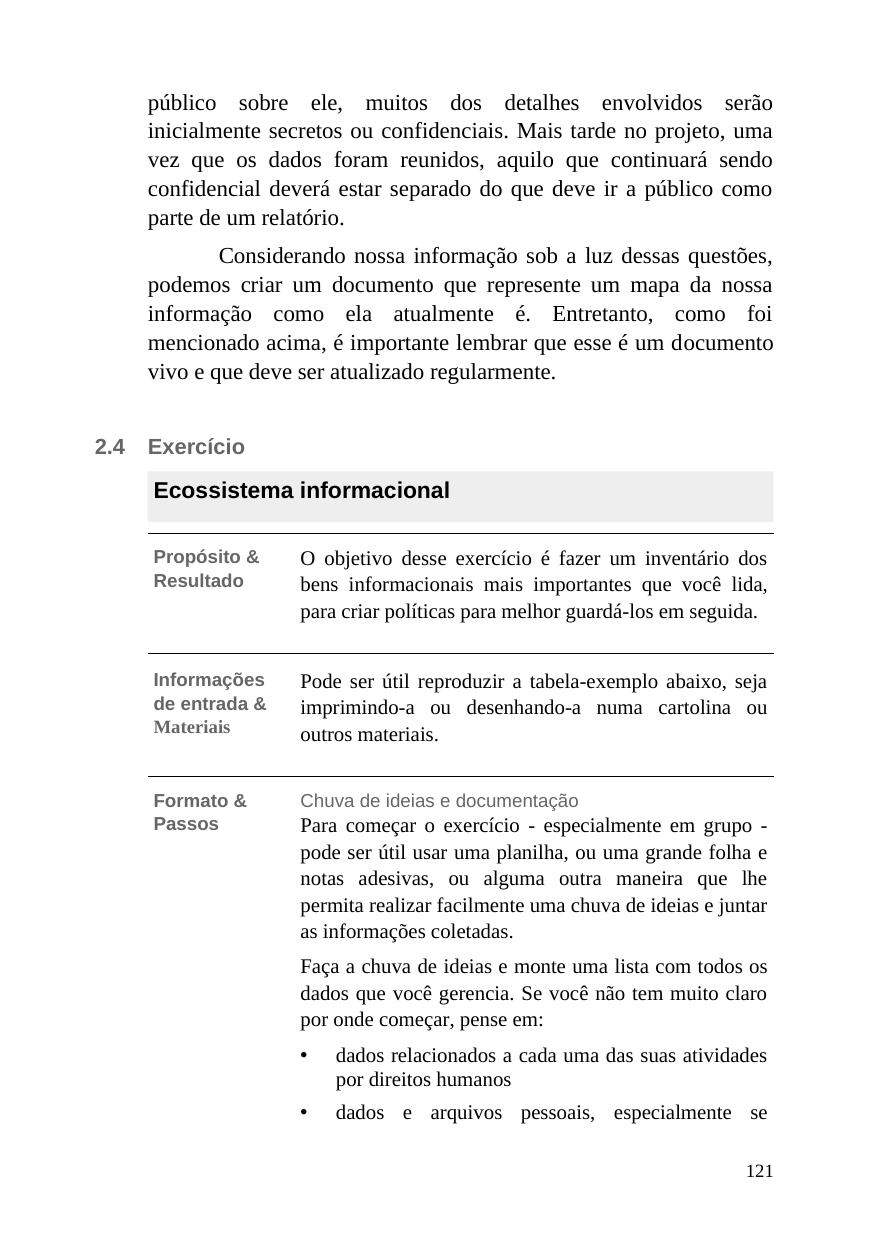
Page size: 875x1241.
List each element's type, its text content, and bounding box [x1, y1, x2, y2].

table_header Chuva de ideias e documentação Para começar o exercício - especialmente em grupo - pode ser útil usar uma planilha, ou uma grande folha e notas adesivas, ou alguma outra maneira que lhe permita realizar facilmente uma chuva de ideias e juntar as informações coletadas. Faça a chuva de ideias e monte uma lista com todos os dados que você gerencia. Se você não tem muito claro por onde começar, pense em: dados relacionados a cada uma das suas atividades por direitos humanos dados e arquivos pessoais, especialmente se [294, 784, 774, 1129]
text Considerando nossa informação sob a luz dessas questões, podemos criar um documento que represente um mapa da nossa informação como ela atualmente é. Entretanto, como foi mencionado acima, é importante lembrar que esse é um documento vivo e que deve ser atualizado regularmente. [148, 242, 774, 384]
text público sobre ele, muitos dos detalhes envolvidos serão inicialmente secretos ou confidenciais. Mais tarde no projeto, uma vez que os dados foram reunidos, aquilo que continuará sendo confidencial deverá estar separado do que deve ir a público como parte de um relatório. [148, 88, 774, 231]
table_header O objetivo desse exercício é fazer um inventário dos bens informacionais mais importantes que você lida, para criar políticas para melhor guardá-los em seguida. [294, 540, 774, 637]
text 2.4 Exercício [94, 434, 774, 459]
table_header Formato & Passos [148, 784, 294, 1129]
table_header Informações de entrada & Materiais [148, 663, 294, 760]
table_header Pode ser útil reproduzir a tabela-exemplo abaixo, seja imprimindo-a ou desenhando-a numa cartolina ou outros materiais. [294, 663, 774, 760]
table_header Propósito & Resultado [148, 540, 294, 637]
